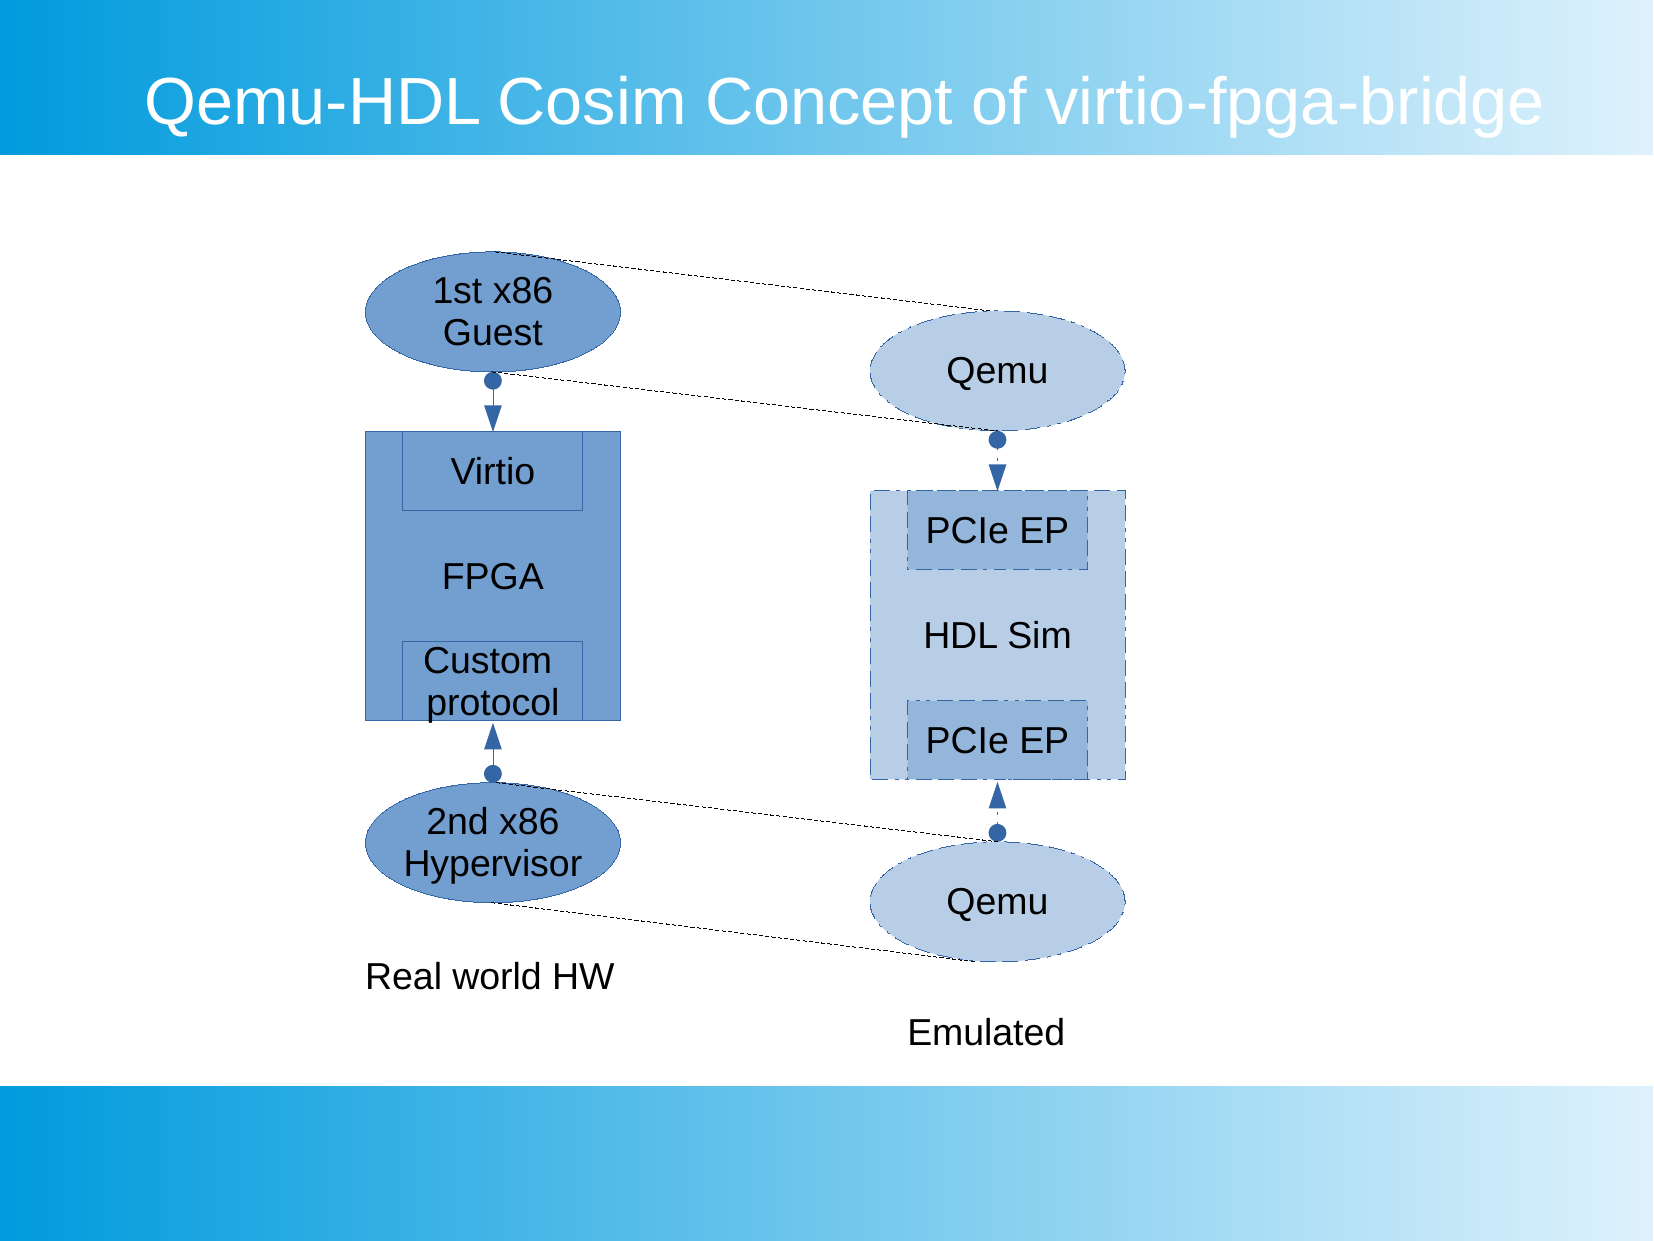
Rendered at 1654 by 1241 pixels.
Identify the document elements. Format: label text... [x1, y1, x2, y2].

text_box PCIe EP [907, 490, 1088, 570]
text_box Virtio [402, 431, 583, 511]
text_box Qemu [870, 310, 1126, 431]
text_box Custom protocol [402, 641, 583, 721]
text_box Emulated [892, 1004, 1103, 1062]
text_box Qemu [870, 841, 1126, 962]
text_box 1st x86 Guest [365, 251, 621, 372]
text_box FPGA [365, 431, 621, 721]
title Qemu-HDL Cosim Concept of virtio-fpga-bridge [82, 49, 1571, 155]
text_box HDL Sim [870, 490, 1126, 780]
text_box PCIe EP [907, 700, 1088, 780]
text_box 2nd x86 Hypervisor [365, 782, 621, 903]
text_box Real world HW [350, 948, 636, 1021]
